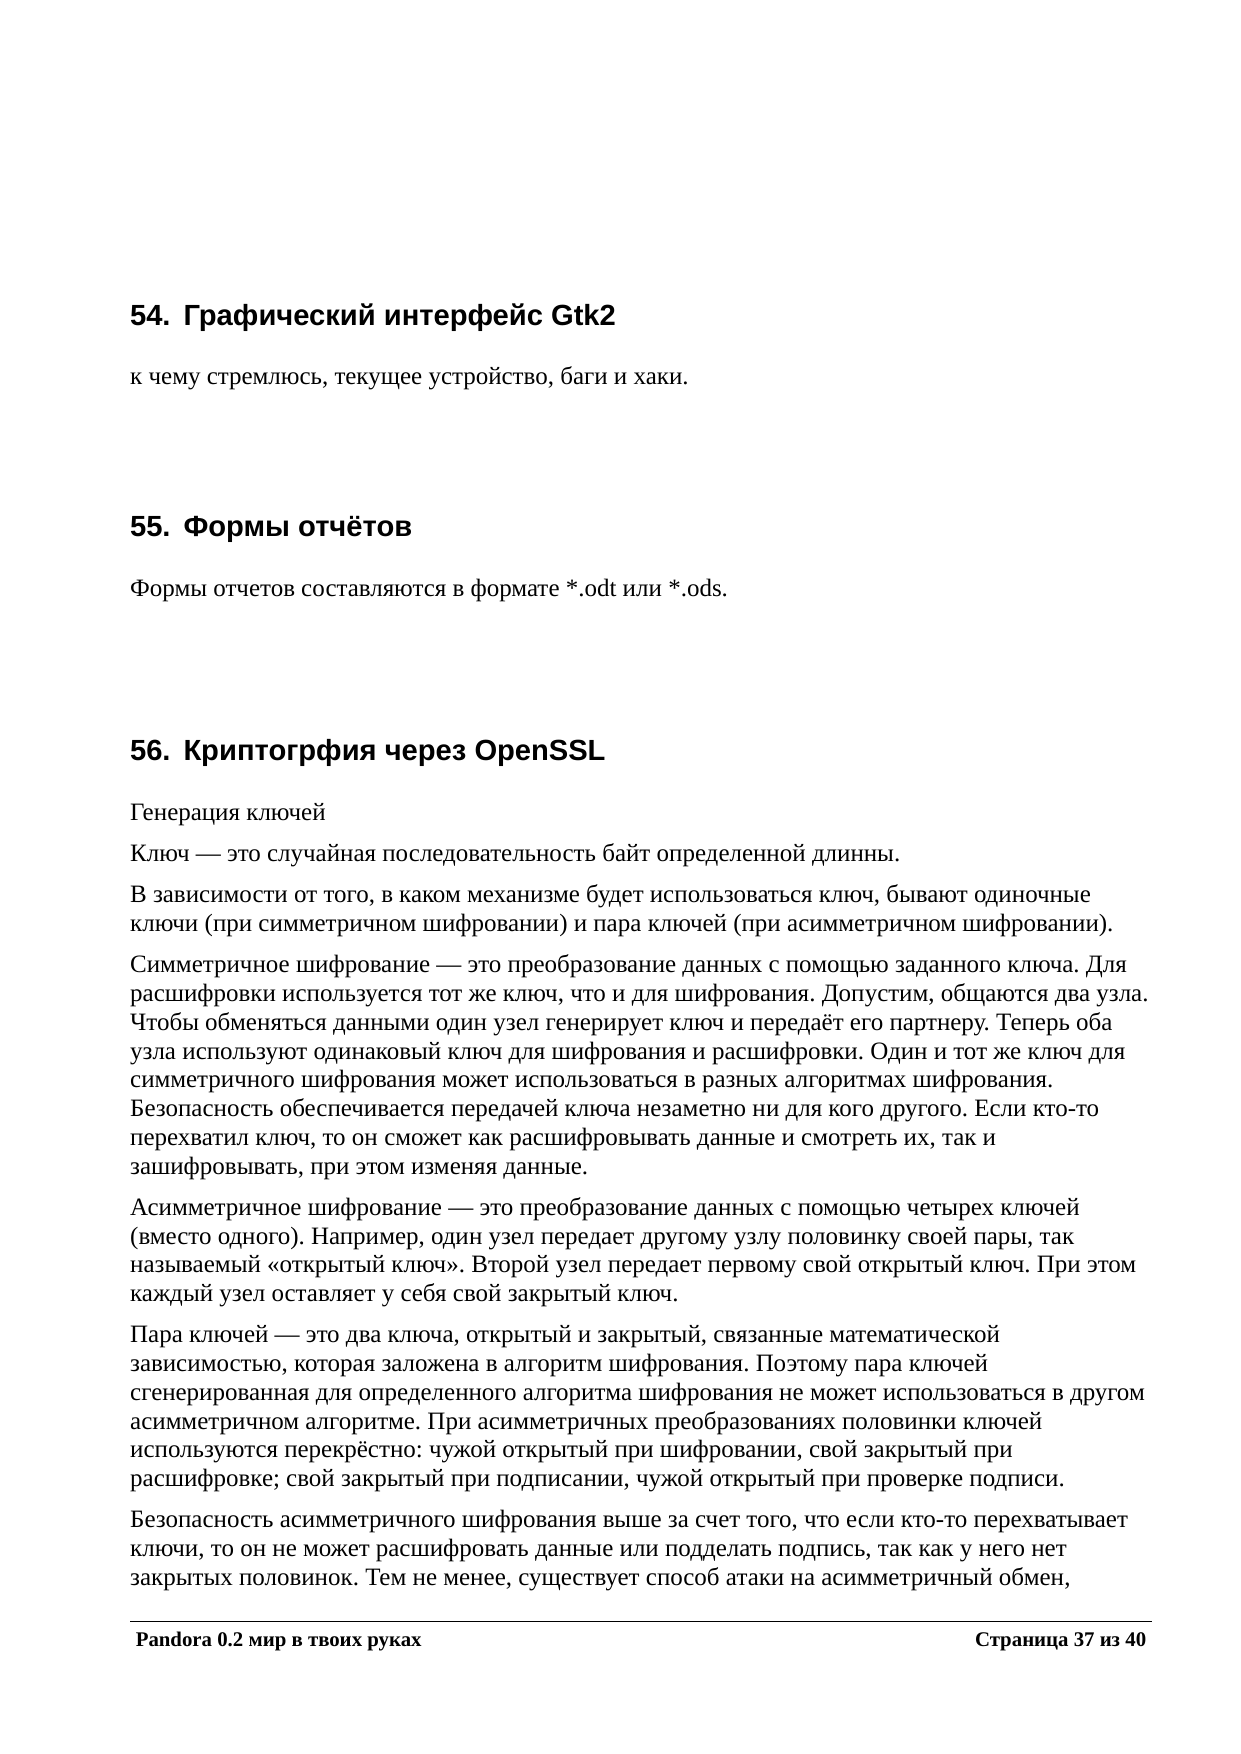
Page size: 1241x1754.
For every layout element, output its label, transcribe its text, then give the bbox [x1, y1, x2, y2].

text Генерация ключей [130, 797, 1152, 826]
subtitle Формы отчётов [130, 509, 1152, 543]
subtitle Графический интерфейс Gtk2 [130, 298, 1152, 331]
text Формы отчетов составляются в формате *.odt или *.ods. [130, 573, 1152, 602]
text Пара ключей — это два ключа, открытый и закрытый, связанные математической зависимостью, которая заложена в алгоритм шифрования. Поэтому пара ключей сгенерированная для определенного алгоритма шифрования не может использоваться в другом асимметричном алгоритме. При асимметричных преобразованиях половинки ключей используются перекрёстно: чужой открытый при шифровании, свой закрытый при расшифровке; свой закрытый при подписании, чужой открытый при проверке подписи. [130, 1319, 1152, 1492]
text Симметричное шифрование — это преобразование данных с помощью заданного ключа. Для расшифровки используется тот же ключ, что и для шифрования. Допустим, общаются два узла. Чтобы обменяться данными один узел генерирует ключ и передаёт его партнеру. Теперь оба узла используют одинаковый ключ для шифрования и расшифровки. Один и тот же ключ для симметричного шифрования может использоваться в разных алгоритмах шифрования. Безопасность обеспечивается передачей ключа незаметно ни для кого другого. Если кто-то перехватил ключ, то он сможет как расшифровывать данные и смотреть их, так и зашифровывать, при этом изменяя данные. [130, 949, 1152, 1179]
text Безопасность асимметричного шифрования выше за счет того, что если кто-то перехватывает ключи, то он не может расшифровать данные или подделать подпись, так как у него нет закрытых половинок. Тем не менее, существует способ атаки на асимметричный обмен, [130, 1504, 1152, 1591]
text В зависимости от того, в каком механизме будет использоваться ключ, бывают одиночные ключи (при симметричном шифровании) и пара ключей (при асимметричном шифровании). [130, 879, 1152, 937]
text к чему стремлюсь, текущее устройство, баги и хаки. [130, 361, 1152, 390]
text Ключ — это случайная последовательность байт определенной длинны. [130, 838, 1152, 867]
subtitle Криптогрфия через OpenSSL [130, 733, 1152, 767]
text Асимметричное шифрование — это преобразование данных с помощью четырех ключей (вместо одного). Например, один узел передает другому узлу половинку своей пары, так называемый «открытый ключ». Второй узел передает первому свой открытый ключ. При этом каждый узел оставляет у себя свой закрытый ключ. [130, 1192, 1152, 1307]
